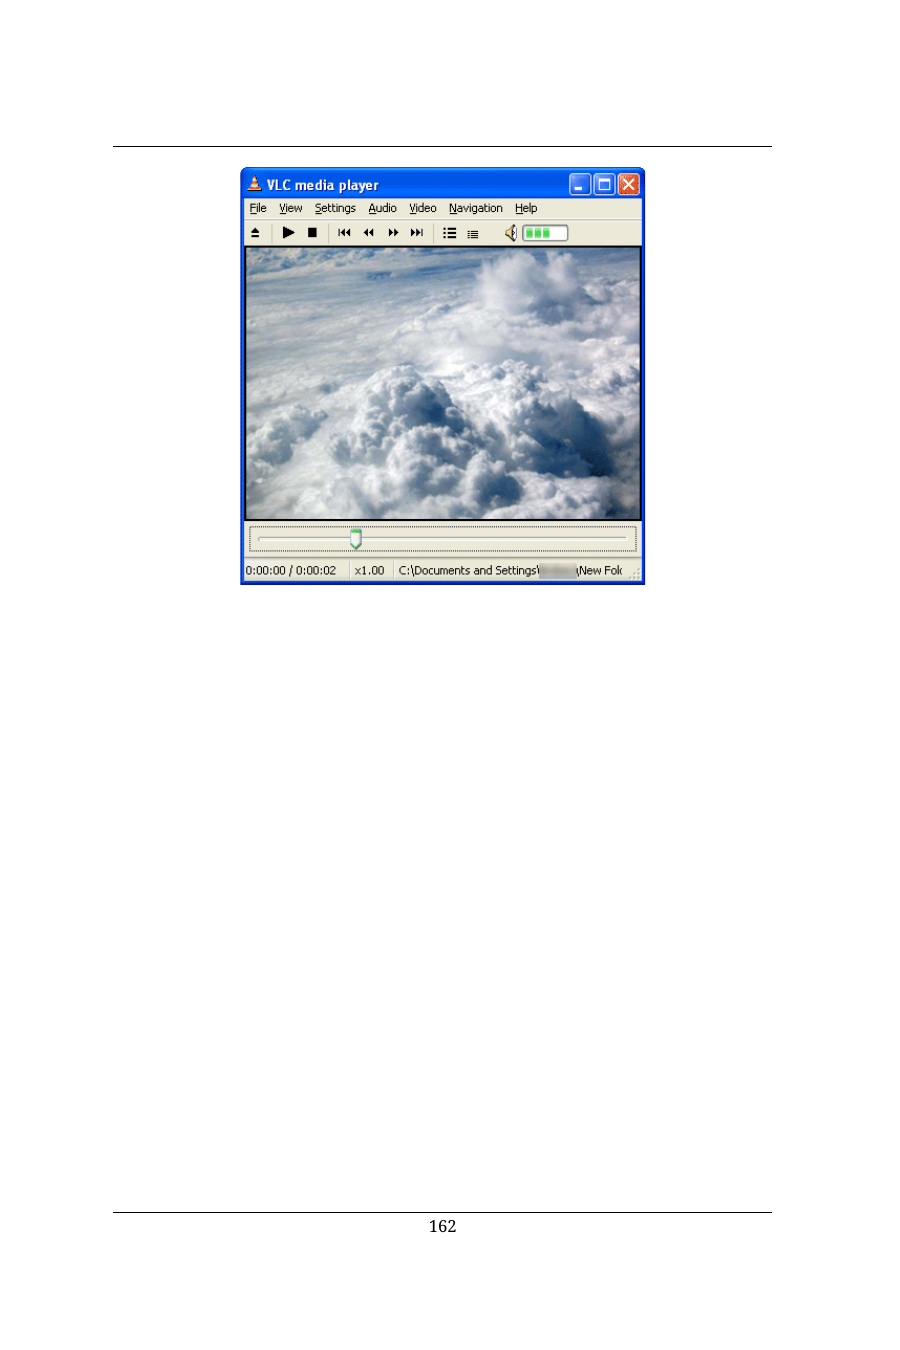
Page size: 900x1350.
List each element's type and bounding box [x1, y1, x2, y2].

picture [240, 167, 646, 585]
table_cell [139, 150, 747, 634]
